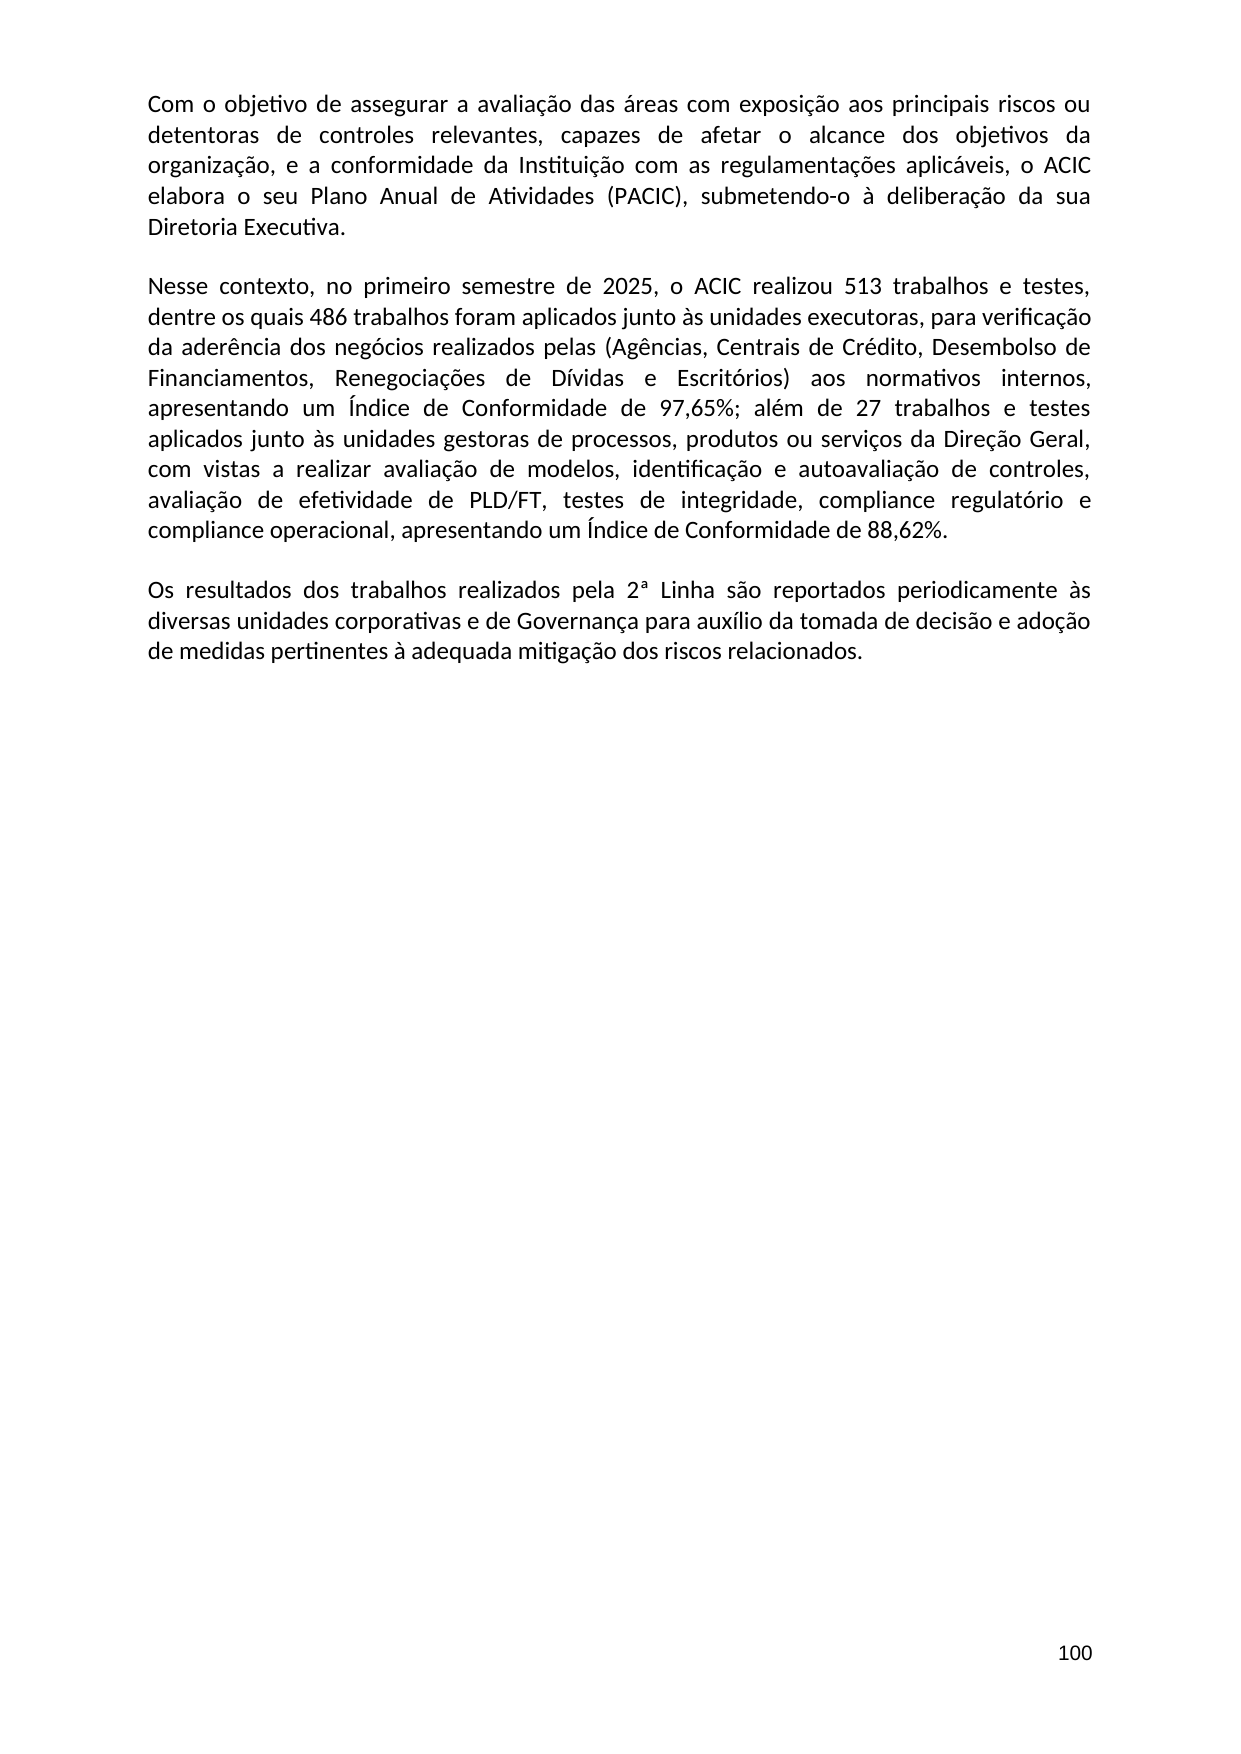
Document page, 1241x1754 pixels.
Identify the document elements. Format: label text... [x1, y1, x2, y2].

text Com o objetivo de assegurar a avaliação das áreas com exposição aos principais riscos ou detentoras de controles relevantes, capazes de afetar o alcance dos objetivos da organização, e a conformidade da Instituição com as regulamentações aplicáveis, o ACIC elabora o seu Plano Anual de Atividades (PACIC), submetendo-o à deliberação da sua Diretoria Executiva. [148, 89, 1092, 241]
text Nesse contexto, no primeiro semestre de 2025, o ACIC realizou 513 trabalhos e testes, dentre os quais 486 trabalhos foram aplicados junto às unidades executoras, para verificação da aderência dos negócios realizados pelas (Agências, Centrais de Crédito, Desembolso de Financiamentos, Renegociações de Dívidas e Escritórios) aos normativos internos, apresentando um Índice de Conformidade de 97,65%; além de 27 trabalhos e testes aplicados junto às unidades gestoras de processos, produtos ou serviços da Direção Geral, com vistas a realizar avaliação de modelos, identificação e autoavaliação de controles, avaliação de efetividade de PLD/FT, testes de integridade, compliance regulatório e compliance operacional, apresentando um Índice de Conformidade de 88,62%. [148, 270, 1092, 545]
text Os resultados dos trabalhos realizados pela 2ª Linha são reportados periodicamente às diversas unidades corporativas e de Governança para auxílio da tomada de decisão e adoção de medidas pertinentes à adequada mitigação dos riscos relacionados. [148, 574, 1092, 666]
